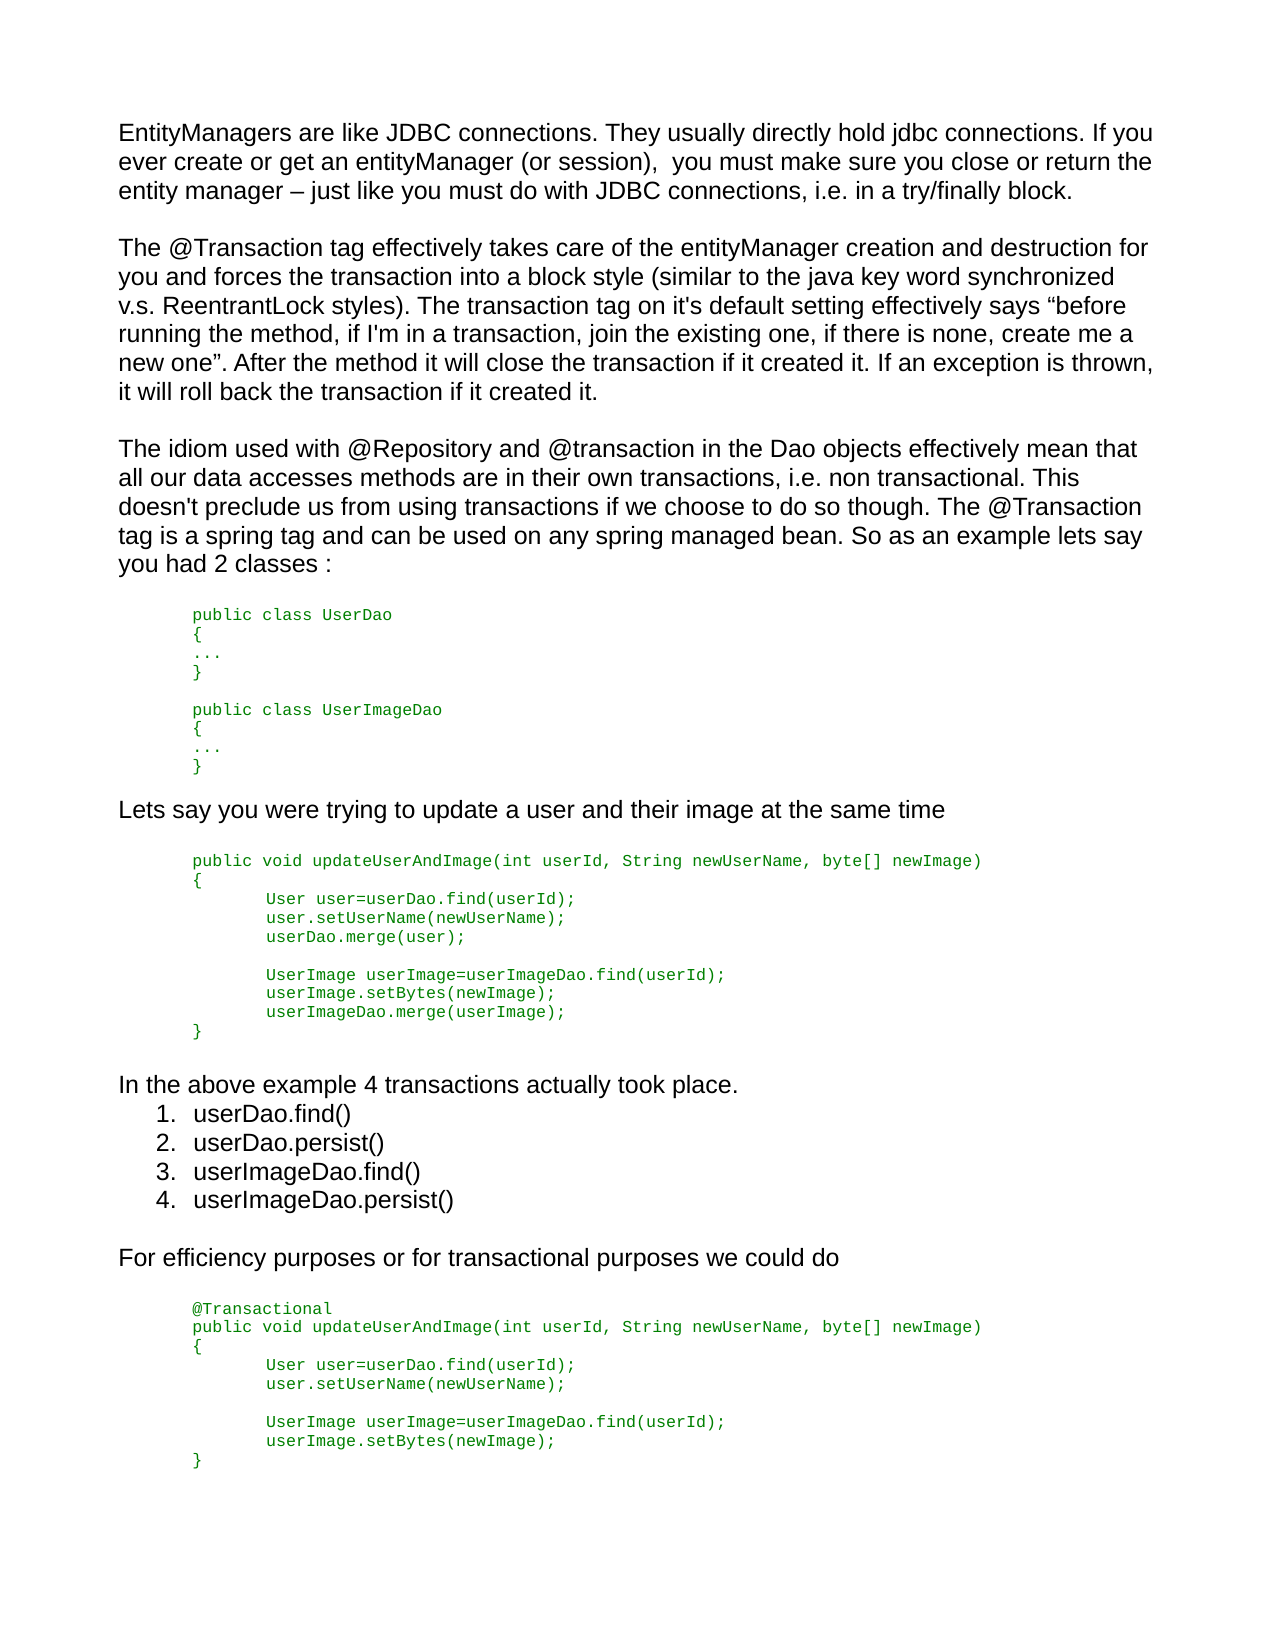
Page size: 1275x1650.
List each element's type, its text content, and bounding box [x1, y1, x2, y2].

list userDao.find() [156, 1099, 1157, 1128]
text { ... [192, 626, 1157, 663]
list userImageDao.find() [156, 1156, 1157, 1185]
text public class UserDao [192, 607, 1157, 626]
text { [192, 720, 1157, 739]
text @Transactional [192, 1300, 1157, 1319]
text user.setUserName(newUserName); [192, 1376, 1157, 1394]
text In the above example 4 transactions actually took place. [118, 1070, 1157, 1099]
text public void updateUserAndImage(int userId, String newUserName, byte[] newImage) [192, 853, 1157, 872]
text public class UserImageDao [192, 701, 1157, 720]
text ... [192, 739, 1157, 758]
text UserImage userImage=userImageDao.find(userId); [192, 1413, 1157, 1432]
text EntityManagers are like JDBC connections. They usually directly hold jdbc connections. If you ever create or get an entityManager (or session), you must make sure you close or return the entity manager – just like you must do with JDBC connections, i.e. in a try/finally block. [118, 118, 1157, 204]
text userDao.merge(user); [192, 928, 1157, 947]
list userImageDao.persist() [156, 1185, 1157, 1214]
text { [192, 1338, 1157, 1357]
text } [192, 1451, 1157, 1470]
text public void updateUserAndImage(int userId, String newUserName, byte[] newImage) [192, 1319, 1157, 1338]
text For efficiency purposes or for transactional purposes we could do [118, 1243, 1157, 1271]
text userImage.setBytes(newImage); [192, 985, 1157, 1004]
text The idiom used with @Repository and @transaction in the Dao objects effectively mean that all our data accesses methods are in their own transactions, i.e. non transactional. This doesn't preclude us from using transactions if we choose to do so though. The @Transaction tag is a spring tag and can be used on any spring managed bean. So as an example lets say you had 2 classes : [118, 434, 1157, 578]
list userDao.persist() [156, 1128, 1157, 1156]
text User user=userDao.find(userId); [192, 1357, 1157, 1376]
text userImageDao.merge(userImage); } [192, 1004, 1157, 1041]
text The @Transaction tag effectively takes care of the entityManager creation and destruction for you and forces the transaction into a block style (similar to the java key word synchronized v.s. ReentrantLock styles). The transaction tag on it's default setting effectively says “before running the method, if I'm in a transaction, join the existing one, if there is none, create me a new one”. After the method it will close the transaction if it created it. If an exception is thrown, it will roll back the transaction if it created it. [118, 233, 1157, 406]
text userImage.setBytes(newImage); [192, 1432, 1157, 1451]
text User user=userDao.find(userId); [192, 891, 1157, 909]
text { [192, 872, 1157, 891]
text UserImage userImage=userImageDao.find(userId); [192, 966, 1157, 985]
text user.setUserName(newUserName); [192, 909, 1157, 928]
text } [192, 758, 1157, 777]
text Lets say you were trying to update a user and their image at the same time [118, 795, 1157, 824]
text } [192, 663, 1157, 682]
